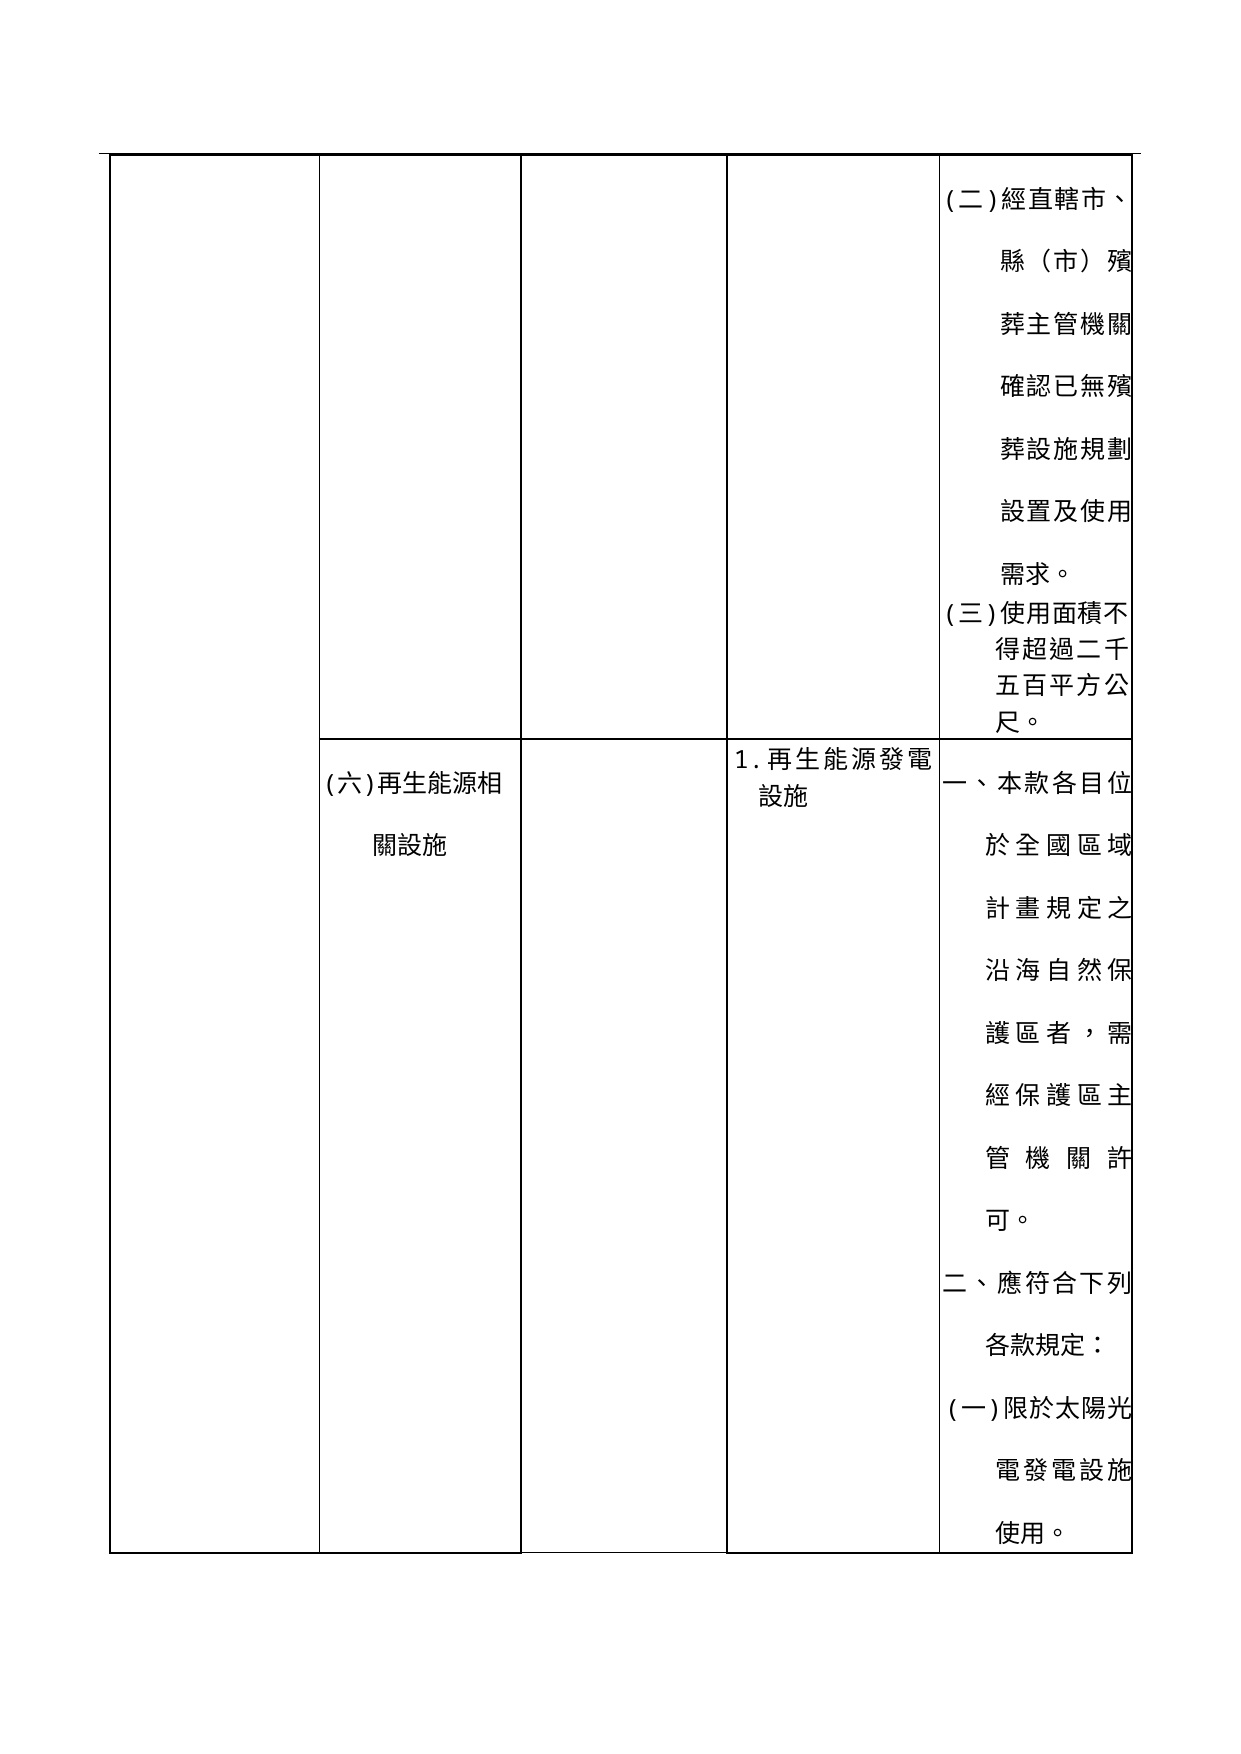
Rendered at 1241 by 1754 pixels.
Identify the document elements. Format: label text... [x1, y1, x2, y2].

table_cell [522, 740, 726, 1552]
table_cell 1.再生能源發電設施 [728, 740, 939, 1552]
table_cell 一、本款各目位於全國區域計畫規定之沿海自然保護區者，需經保護區主管機關許可。 二、應符合下列各款規定： (一)限於太陽光電發電設施使用。 [940, 740, 1131, 1552]
table_cell [522, 156, 726, 738]
table_cell (六)再生能源相關設施 [320, 740, 520, 1552]
table_cell (二)經直轄市、縣（市）殯葬主管機關確認已無殯葬設施規劃設置及使用需求。 (三)使用面積不得超過二千五百平方公尺。 [940, 156, 1131, 738]
table_cell [111, 156, 319, 1552]
table_cell [728, 156, 939, 738]
table_cell [99, 154, 109, 1554]
table_cell [320, 156, 520, 738]
table_cell [1133, 154, 1141, 1554]
